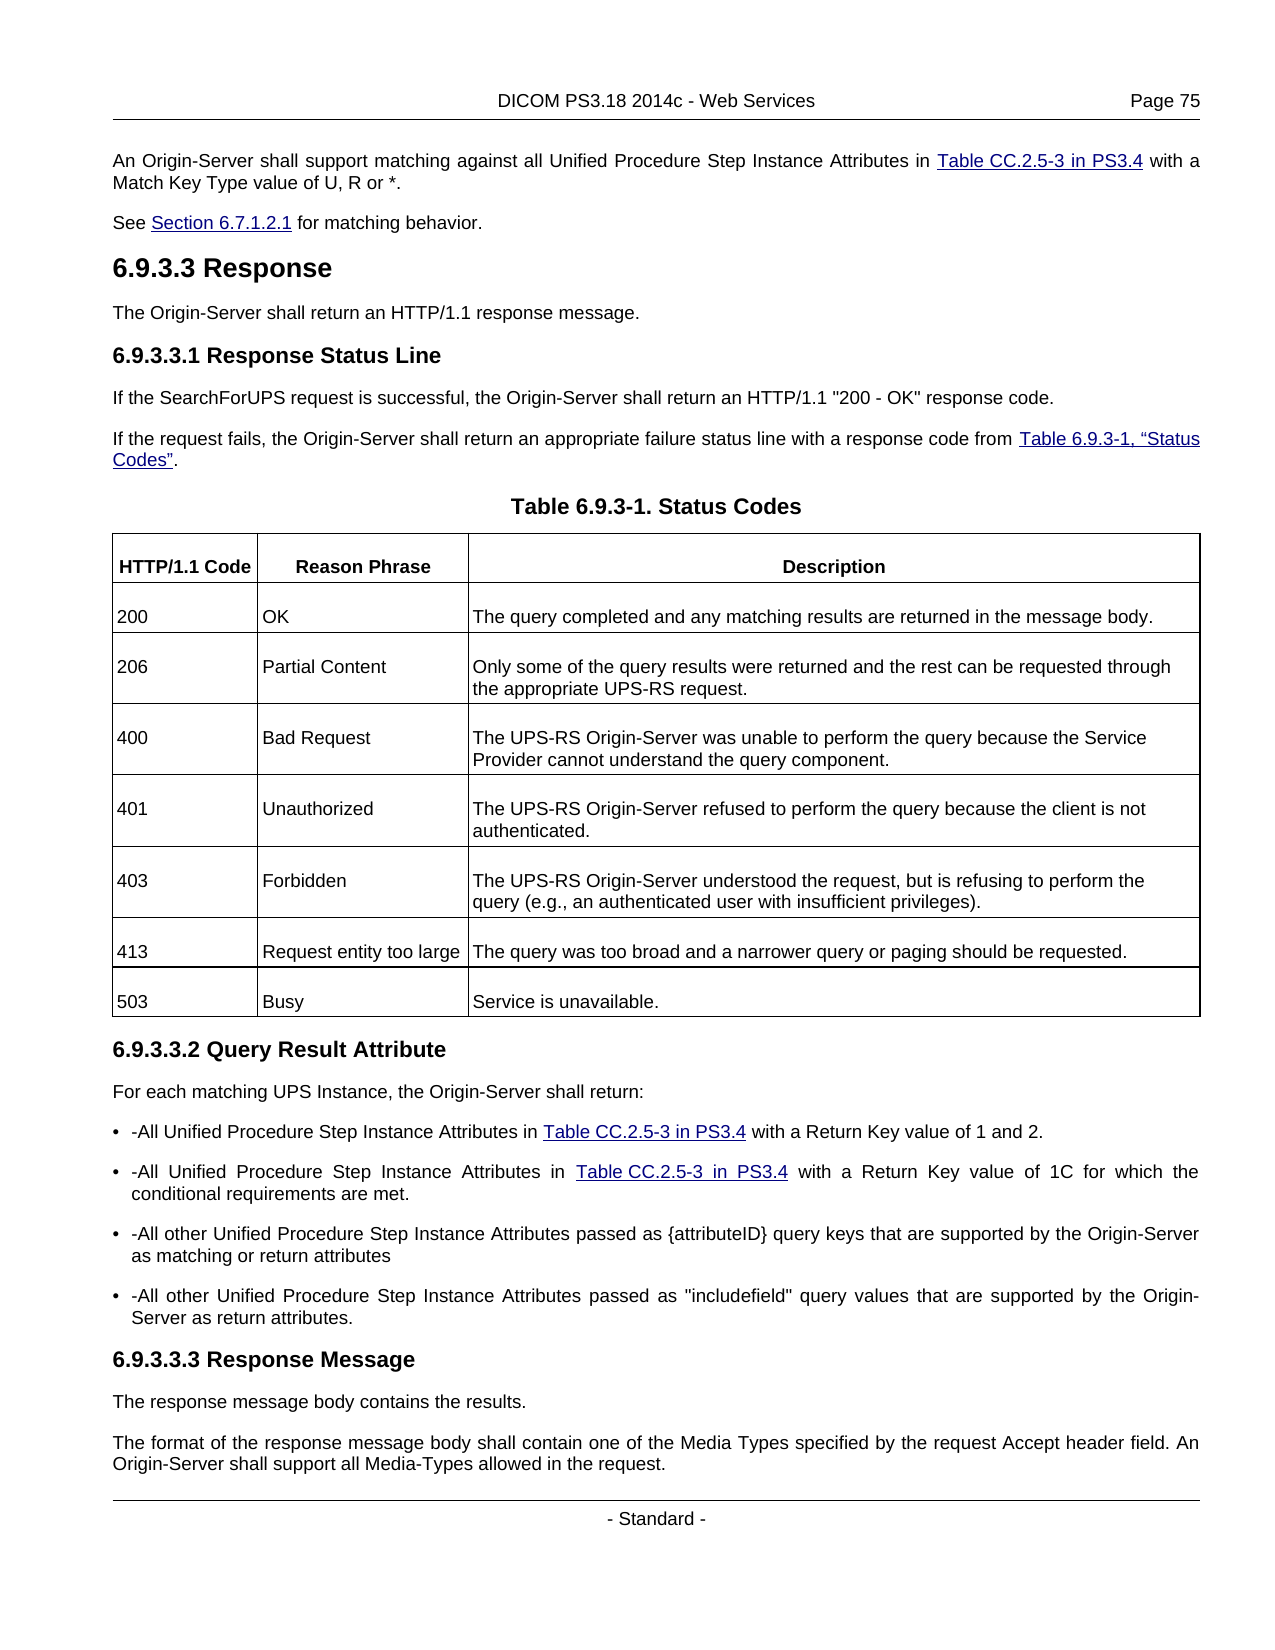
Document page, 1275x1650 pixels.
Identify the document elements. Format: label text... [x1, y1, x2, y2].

table_header HTTP/1.1 Code [113, 534, 257, 582]
table_cell 206 [113, 633, 257, 703]
table_cell The UPS-RS Origin-Server understood the request, but is refusing to perform the query (e.g., an authenticated user with insufficient privileges). [469, 847, 1199, 917]
text If the request fails, the Origin-Server shall return an appropriate failure status line with a response code from Table 6.9.3-1, “Status Codes”. [112, 427, 1200, 471]
list -All Unified Procedure Step Instance Attributes in Table CC.2.5-3 in PS3.4 with a Return Key value of 1 and 2. [112, 1121, 1200, 1142]
text 6.9.3.3.3 Response Message [112, 1347, 1200, 1373]
list -All Unified Procedure Step Instance Attributes in Table CC.2.5-3 in PS3.4 with a Return Key value of 1C for which the conditional requirements are met. [112, 1161, 1200, 1204]
table_cell The UPS-RS Origin-Server was unable to perform the query because the Service Provider cannot understand the query component. [469, 704, 1199, 774]
table_cell 503 [113, 968, 257, 1016]
list -All other Unified Procedure Step Instance Attributes passed as "includefield" query values that are supported by the Origin-Server as return attributes. [112, 1285, 1200, 1328]
table_header Description [469, 534, 1199, 582]
table_cell Forbidden [258, 847, 468, 917]
table_cell 413 [113, 918, 257, 966]
table_cell 200 [113, 583, 257, 632]
text See Section 6.7.1.2.1 for matching behavior. [112, 212, 1200, 233]
text The format of the response message body shall contain one of the Media Types specified by the request Accept header field. An Origin-Server shall support all Media-Types allowed in the request. [112, 1432, 1200, 1475]
table_cell 401 [113, 775, 257, 846]
table_header Reason Phrase [258, 534, 468, 582]
table_cell 403 [113, 847, 257, 917]
table_cell OK [258, 583, 468, 632]
table_cell The query completed and any matching results are returned in the message body. [469, 583, 1199, 632]
table_cell The query was too broad and a narrower query or paging should be requested. [469, 918, 1199, 966]
text For each matching UPS Instance, the Origin-Server shall return: [112, 1081, 1200, 1102]
text 6.9.3.3 Response [112, 252, 1200, 283]
table_cell Bad Request [258, 704, 468, 774]
table_cell The UPS-RS Origin-Server refused to perform the query because the client is not authenticated. [469, 775, 1199, 846]
text 6.9.3.3.2 Query Result Attribute [112, 1036, 1200, 1062]
table_cell Busy [258, 968, 468, 1016]
text Table 6.9.3-1. Status Codes [112, 493, 1200, 519]
table_cell Request entity too large [258, 918, 468, 966]
text The Origin-Server shall return an HTTP/1.1 response message. [112, 302, 1200, 324]
table_cell Partial Content [258, 633, 468, 703]
text If the SearchForUPS request is successful, the Origin-Server shall return an HTTP/1.1 "200 - OK" response code. [112, 387, 1200, 409]
list -All other Unified Procedure Step Instance Attributes passed as {attributeID} query keys that are supported by the Origin-Server as matching or return attributes [112, 1223, 1200, 1266]
table_cell Unauthorized [258, 775, 468, 846]
text The response message body contains the results. [112, 1391, 1200, 1413]
text 6.9.3.3.1 Response Status Line [112, 342, 1200, 368]
table_cell 400 [113, 704, 257, 774]
table_cell Only some of the query results were returned and the rest can be requested through the appropriate UPS-RS request. [469, 633, 1199, 703]
text An Origin-Server shall support matching against all Unified Procedure Step Instance Attributes in Table CC.2.5-3 in PS3.4 with a Match Key Type value of U, R or *. [112, 150, 1200, 193]
table_cell Service is unavailable. [469, 968, 1199, 1016]
